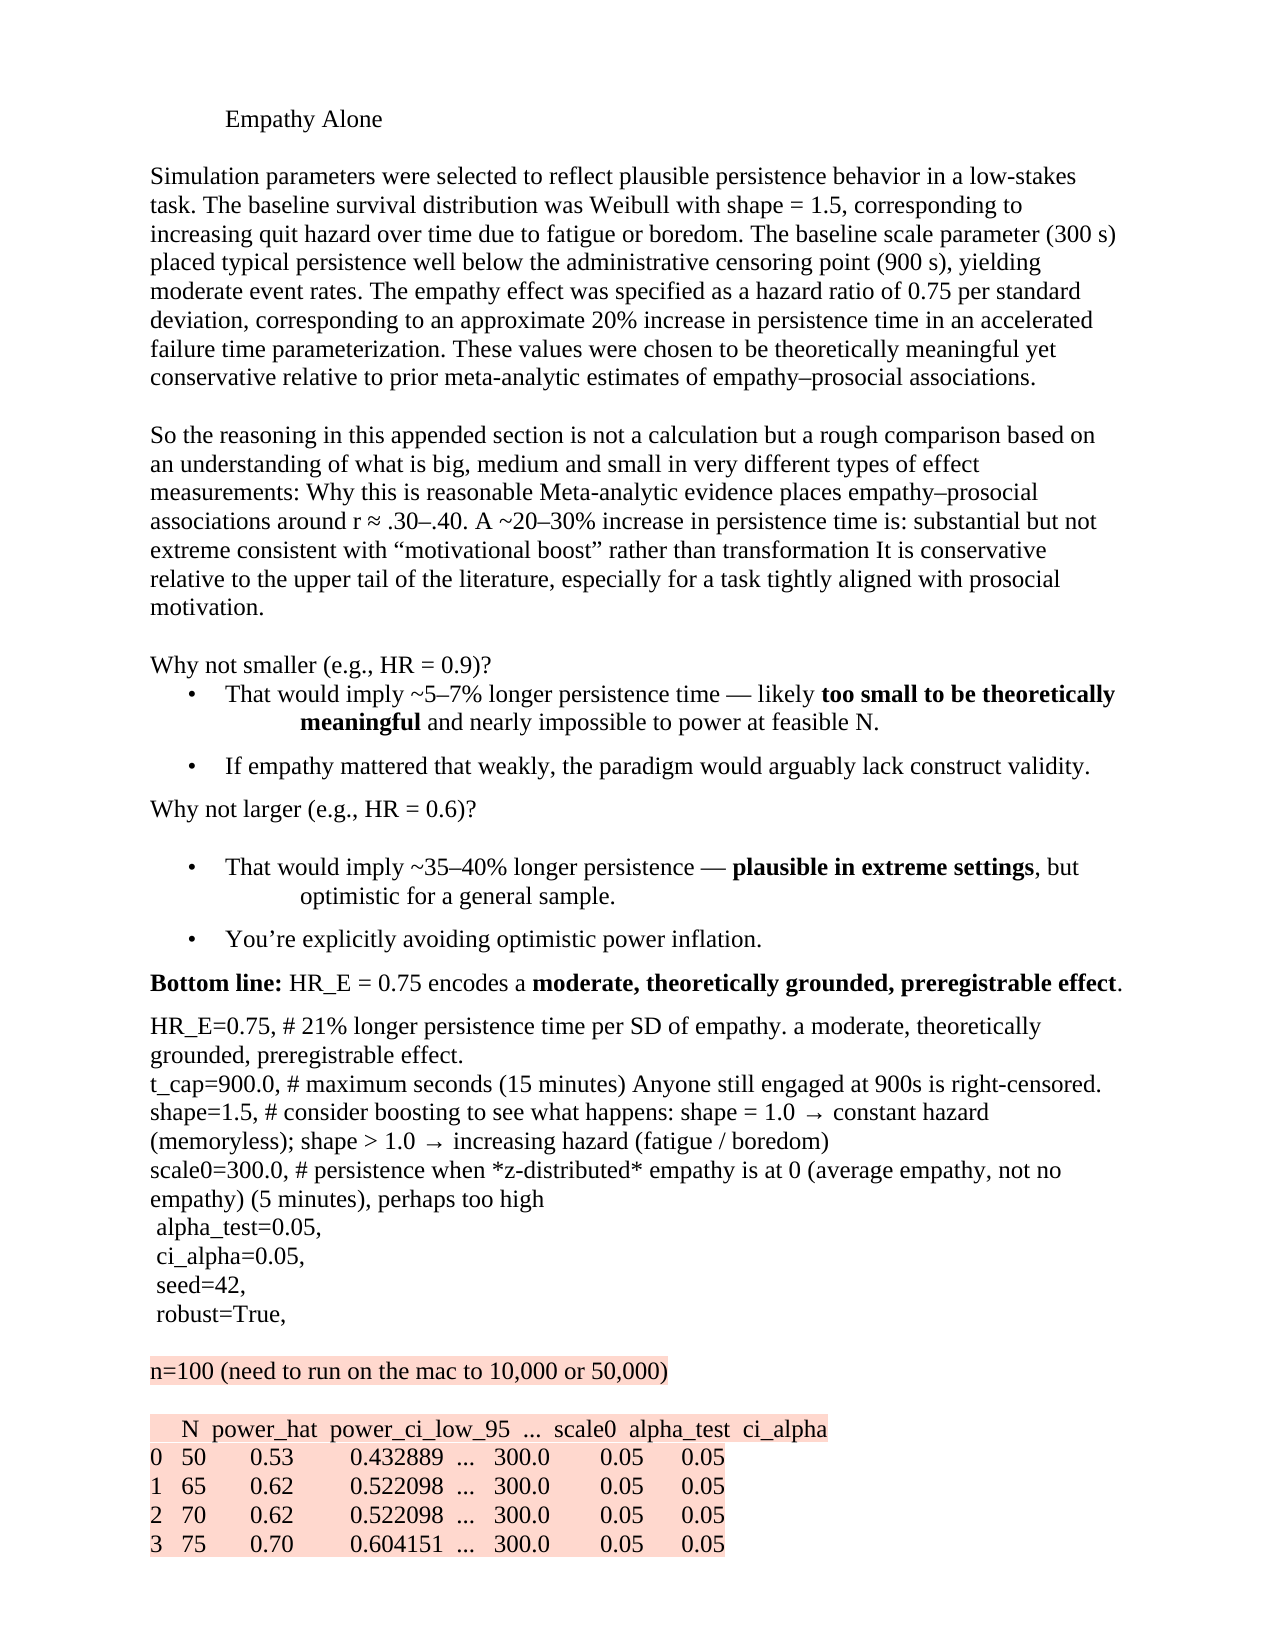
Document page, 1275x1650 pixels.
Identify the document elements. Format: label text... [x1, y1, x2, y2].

list If empathy mattered that weakly, the paradigm would arguably lack construct validity. [187, 751, 1125, 779]
text HR_E=0.75, # 21% longer persistence time per SD of empathy. a moderate, theoretically grounded, preregistrable effect. [150, 1011, 1125, 1069]
text t_cap=900.0, # maximum seconds (15 minutes) Anyone still engaged at 900s is right-censored. [150, 1069, 1125, 1097]
text shape=1.5, # consider boosting to see what happens: shape = 1.0 → constant hazard (memoryless); shape > 1.0 → increasing hazard (fatigue / boredom) [150, 1097, 1125, 1155]
text 2 70 0.62 0.522098 ... 300.0 0.05 0.05 [150, 1500, 1125, 1529]
text So the reasoning in this appended section is not a calculation but a rough comparison based on an understanding of what is big, medium and small in very different types of effect measurements: Why this is reasonable Meta-analytic evidence places empathy–prosocial associations around r ≈ .30–.40. A ~20–30% increase in persistence time is: substantial but not extreme consistent with “motivational boost” rather than transformation It is conservative relative to the upper tail of the literature, especially for a task tightly aligned with prosocial motivation. [150, 420, 1125, 621]
text Why not smaller (e.g., HR = 0.9)? [150, 650, 1125, 679]
list That would imply ~35–40% longer persistence — plausible in extreme settings, but optimistic for a general sample. [187, 852, 1125, 910]
text Bottom line: HR_E = 0.75 encodes a moderate, theoretically grounded, preregistrable effect. [150, 968, 1125, 997]
text ci_alpha=0.05, [150, 1241, 1125, 1270]
text robust=True, [150, 1299, 1125, 1327]
list You’re explicitly avoiding optimistic power inflation. [187, 924, 1125, 953]
text Simulation parameters were selected to reflect plausible persistence behavior in a low-stakes task. The baseline survival distribution was Weibull with shape = 1.5, corresponding to increasing quit hazard over time due to fatigue or boredom. The baseline scale parameter (300 s) placed typical persistence well below the administrative censoring point (900 s), yielding moderate event rates. The empathy effect was specified as a hazard ratio of 0.75 per standard deviation, corresponding to an approximate 20% increase in persistence time in an accelerated failure time parameterization. These values were chosen to be theoretically meaningful yet conservative relative to prior meta-analytic estimates of empathy–prosocial associations. [150, 161, 1125, 391]
text 3 75 0.70 0.604151 ... 300.0 0.05 0.05 [150, 1529, 1125, 1557]
text seed=42, [150, 1270, 1125, 1299]
text scale0=300.0, # persistence when *z-distributed* empathy is at 0 (average empathy, not no empathy) (5 minutes), perhaps too high [150, 1155, 1125, 1212]
text Why not larger (e.g., HR = 0.6)? [150, 794, 1125, 823]
text n=100 (need to run on the mac to 10,000 or 50,000) [150, 1356, 1125, 1385]
list That would imply ~5–7% longer persistence time — likely too small to be theoretically meaningful and nearly impossible to power at feasible N. [187, 679, 1125, 736]
text alpha_test=0.05, [150, 1212, 1125, 1241]
text Empathy Alone [150, 104, 1125, 132]
text N power_hat power_ci_low_95 ... scale0 alpha_test ci_alpha [150, 1414, 1125, 1442]
text 1 65 0.62 0.522098 ... 300.0 0.05 0.05 [150, 1471, 1125, 1500]
text 0 50 0.53 0.432889 ... 300.0 0.05 0.05 [150, 1442, 1125, 1471]
